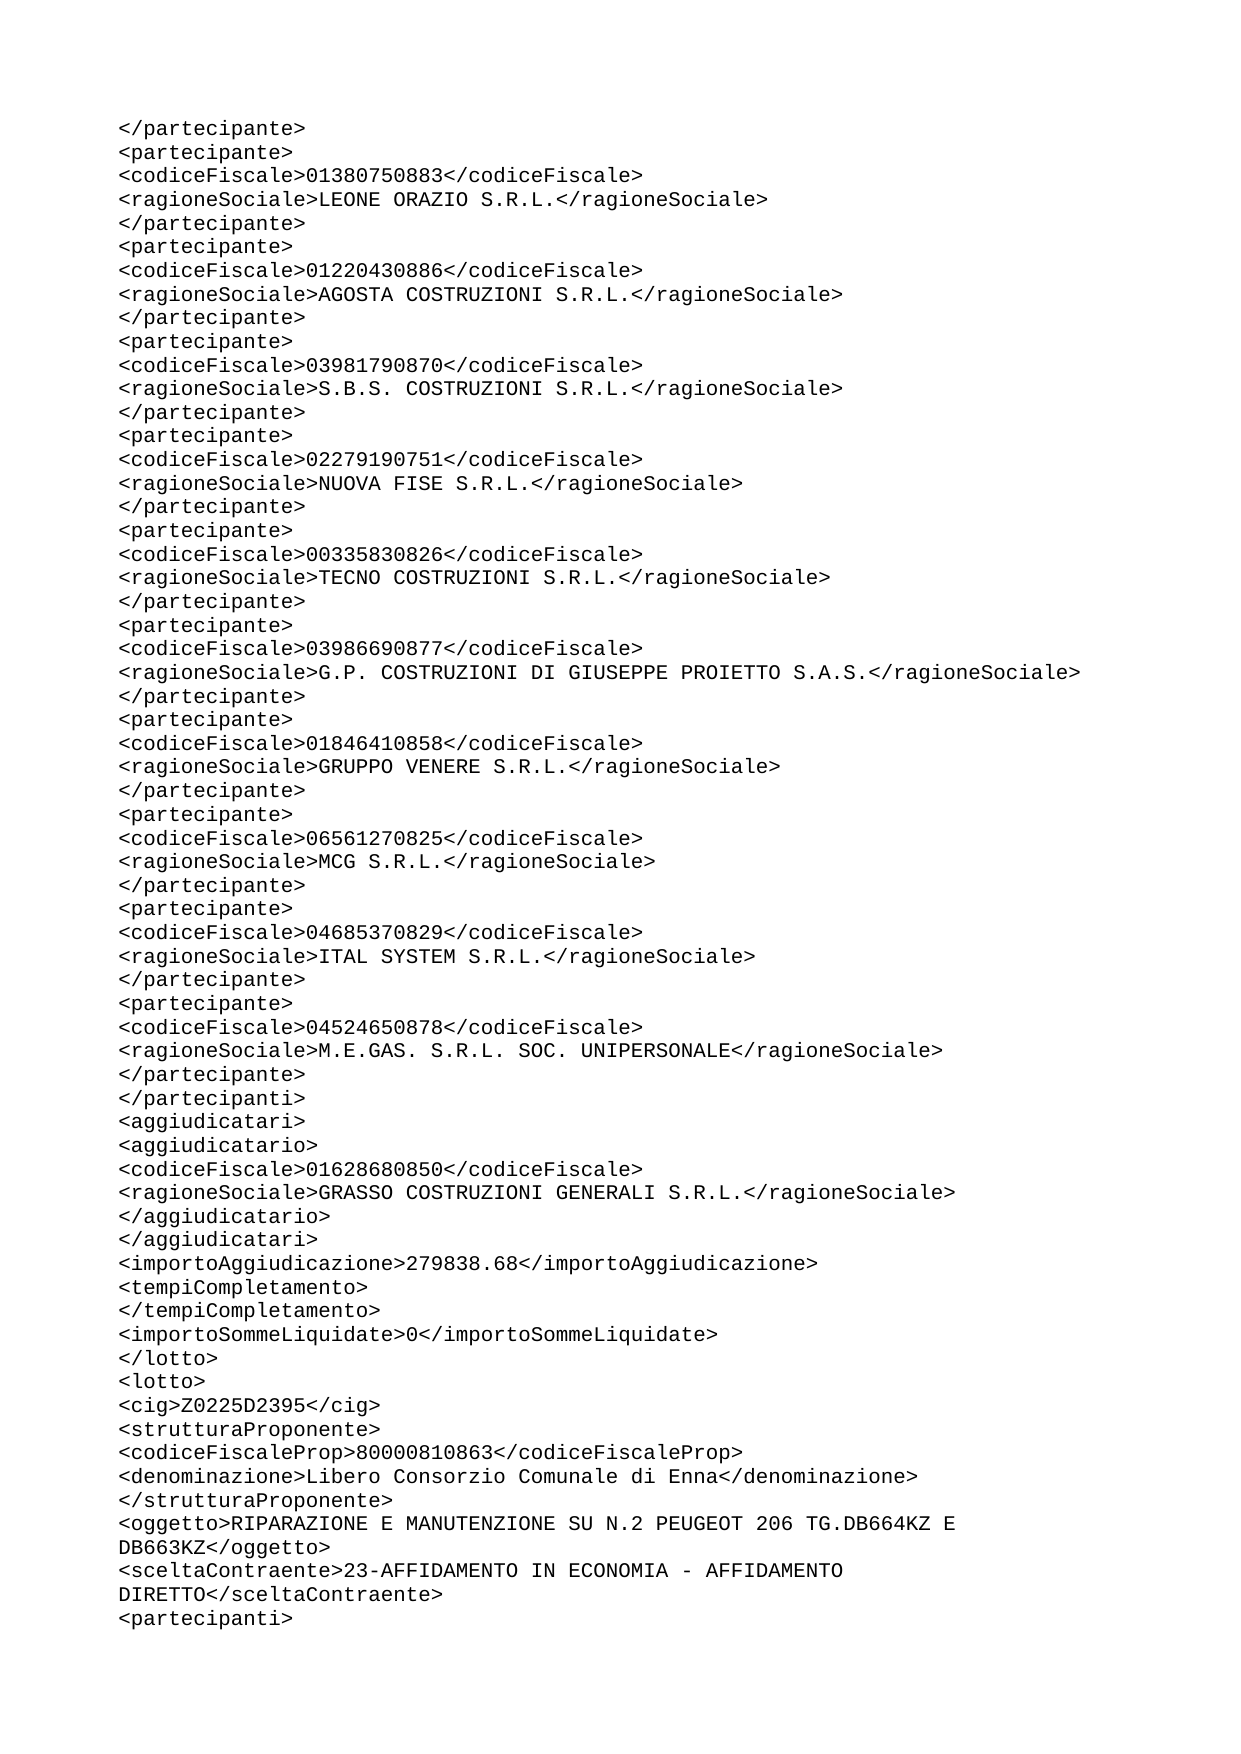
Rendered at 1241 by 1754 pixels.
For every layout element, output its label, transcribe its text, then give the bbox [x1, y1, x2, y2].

text <codiceFiscale>06561270825</codiceFiscale> [118, 827, 1122, 851]
text </partecipante> [118, 1064, 1122, 1088]
text </partecipante> [118, 591, 1122, 615]
text </partecipanti> [118, 1088, 1122, 1111]
text <ragioneSociale>M.E.GAS. S.R.L. SOC. UNIPERSONALE</ragioneSociale> [118, 1040, 1122, 1064]
text <ragioneSociale>GRASSO COSTRUZIONI GENERALI S.R.L.</ragioneSociale> [118, 1182, 1122, 1206]
text </partecipante> [118, 402, 1122, 426]
text <codiceFiscale>00335830826</codiceFiscale> [118, 544, 1122, 567]
text <codiceFiscale>04524650878</codiceFiscale> [118, 1017, 1122, 1040]
text <ragioneSociale>ITAL SYSTEM S.R.L.</ragioneSociale> [118, 946, 1122, 969]
text <codiceFiscale>04685370829</codiceFiscale> [118, 922, 1122, 946]
text </tempiCompletamento> [118, 1300, 1122, 1324]
text <ragioneSociale>AGOSTA COSTRUZIONI S.R.L.</ragioneSociale> [118, 284, 1122, 307]
text </strutturaProponente> [118, 1489, 1122, 1513]
text <cig>Z0225D2395</cig> [118, 1395, 1122, 1419]
text <partecipante> [118, 236, 1122, 260]
text <partecipante> [118, 615, 1122, 638]
text <partecipante> [118, 331, 1122, 354]
text <strutturaProponente> [118, 1419, 1122, 1442]
text </partecipante> [118, 496, 1122, 520]
text <importoSommeLiquidate>0</importoSommeLiquidate> [118, 1324, 1122, 1348]
text <codiceFiscale>01628680850</codiceFiscale> [118, 1158, 1122, 1182]
text <partecipante> [118, 709, 1122, 733]
text <aggiudicatario> [118, 1135, 1122, 1158]
text <lotto> [118, 1371, 1122, 1395]
text <aggiudicatari> [118, 1111, 1122, 1135]
text <tempiCompletamento> [118, 1277, 1122, 1300]
text </partecipante> [118, 118, 1122, 142]
text <partecipante> [118, 520, 1122, 544]
text <partecipanti> [118, 1608, 1122, 1631]
text </partecipante> [118, 307, 1122, 331]
text <ragioneSociale>LEONE ORAZIO S.R.L.</ragioneSociale> [118, 189, 1122, 213]
text </partecipante> [118, 213, 1122, 236]
text <ragioneSociale>GRUPPO VENERE S.R.L.</ragioneSociale> [118, 757, 1122, 780]
text <partecipante> [118, 142, 1122, 165]
text <codiceFiscale>01380750883</codiceFiscale> [118, 165, 1122, 189]
text <partecipante> [118, 898, 1122, 922]
text <importoAggiudicazione>279838.68</importoAggiudicazione> [118, 1253, 1122, 1277]
text <sceltaContraente>23-AFFIDAMENTO IN ECONOMIA - AFFIDAMENTO DIRETTO</sceltaContraente> [118, 1561, 1122, 1608]
text <ragioneSociale>NUOVA FISE S.R.L.</ragioneSociale> [118, 473, 1122, 496]
text <ragioneSociale>TECNO COSTRUZIONI S.R.L.</ragioneSociale> [118, 567, 1122, 591]
text </partecipante> [118, 780, 1122, 804]
text </partecipante> [118, 686, 1122, 709]
text <partecipante> [118, 804, 1122, 827]
text </partecipante> [118, 875, 1122, 898]
text </aggiudicatari> [118, 1229, 1122, 1253]
text <denominazione>Libero Consorzio Comunale di Enna</denominazione> [118, 1466, 1122, 1489]
text <codiceFiscale>02279190751</codiceFiscale> [118, 449, 1122, 473]
text <codiceFiscale>01846410858</codiceFiscale> [118, 733, 1122, 757]
text <codiceFiscale>03981790870</codiceFiscale> [118, 354, 1122, 378]
text <codiceFiscaleProp>80000810863</codiceFiscaleProp> [118, 1442, 1122, 1466]
text </partecipante> [118, 969, 1122, 993]
text <partecipante> [118, 426, 1122, 449]
text <codiceFiscale>03986690877</codiceFiscale> [118, 638, 1122, 662]
text <ragioneSociale>G.P. COSTRUZIONI DI GIUSEPPE PROIETTO S.A.S.</ragioneSociale> [118, 662, 1122, 686]
text <ragioneSociale>S.B.S. COSTRUZIONI S.R.L.</ragioneSociale> [118, 378, 1122, 402]
text <codiceFiscale>01220430886</codiceFiscale> [118, 260, 1122, 284]
text <ragioneSociale>MCG S.R.L.</ragioneSociale> [118, 851, 1122, 875]
text <partecipante> [118, 993, 1122, 1017]
text </aggiudicatario> [118, 1206, 1122, 1229]
text <oggetto>RIPARAZIONE E MANUTENZIONE SU N.2 PEUGEOT 206 TG.DB664KZ E DB663KZ</oggetto> [118, 1513, 1122, 1561]
text </lotto> [118, 1348, 1122, 1371]
